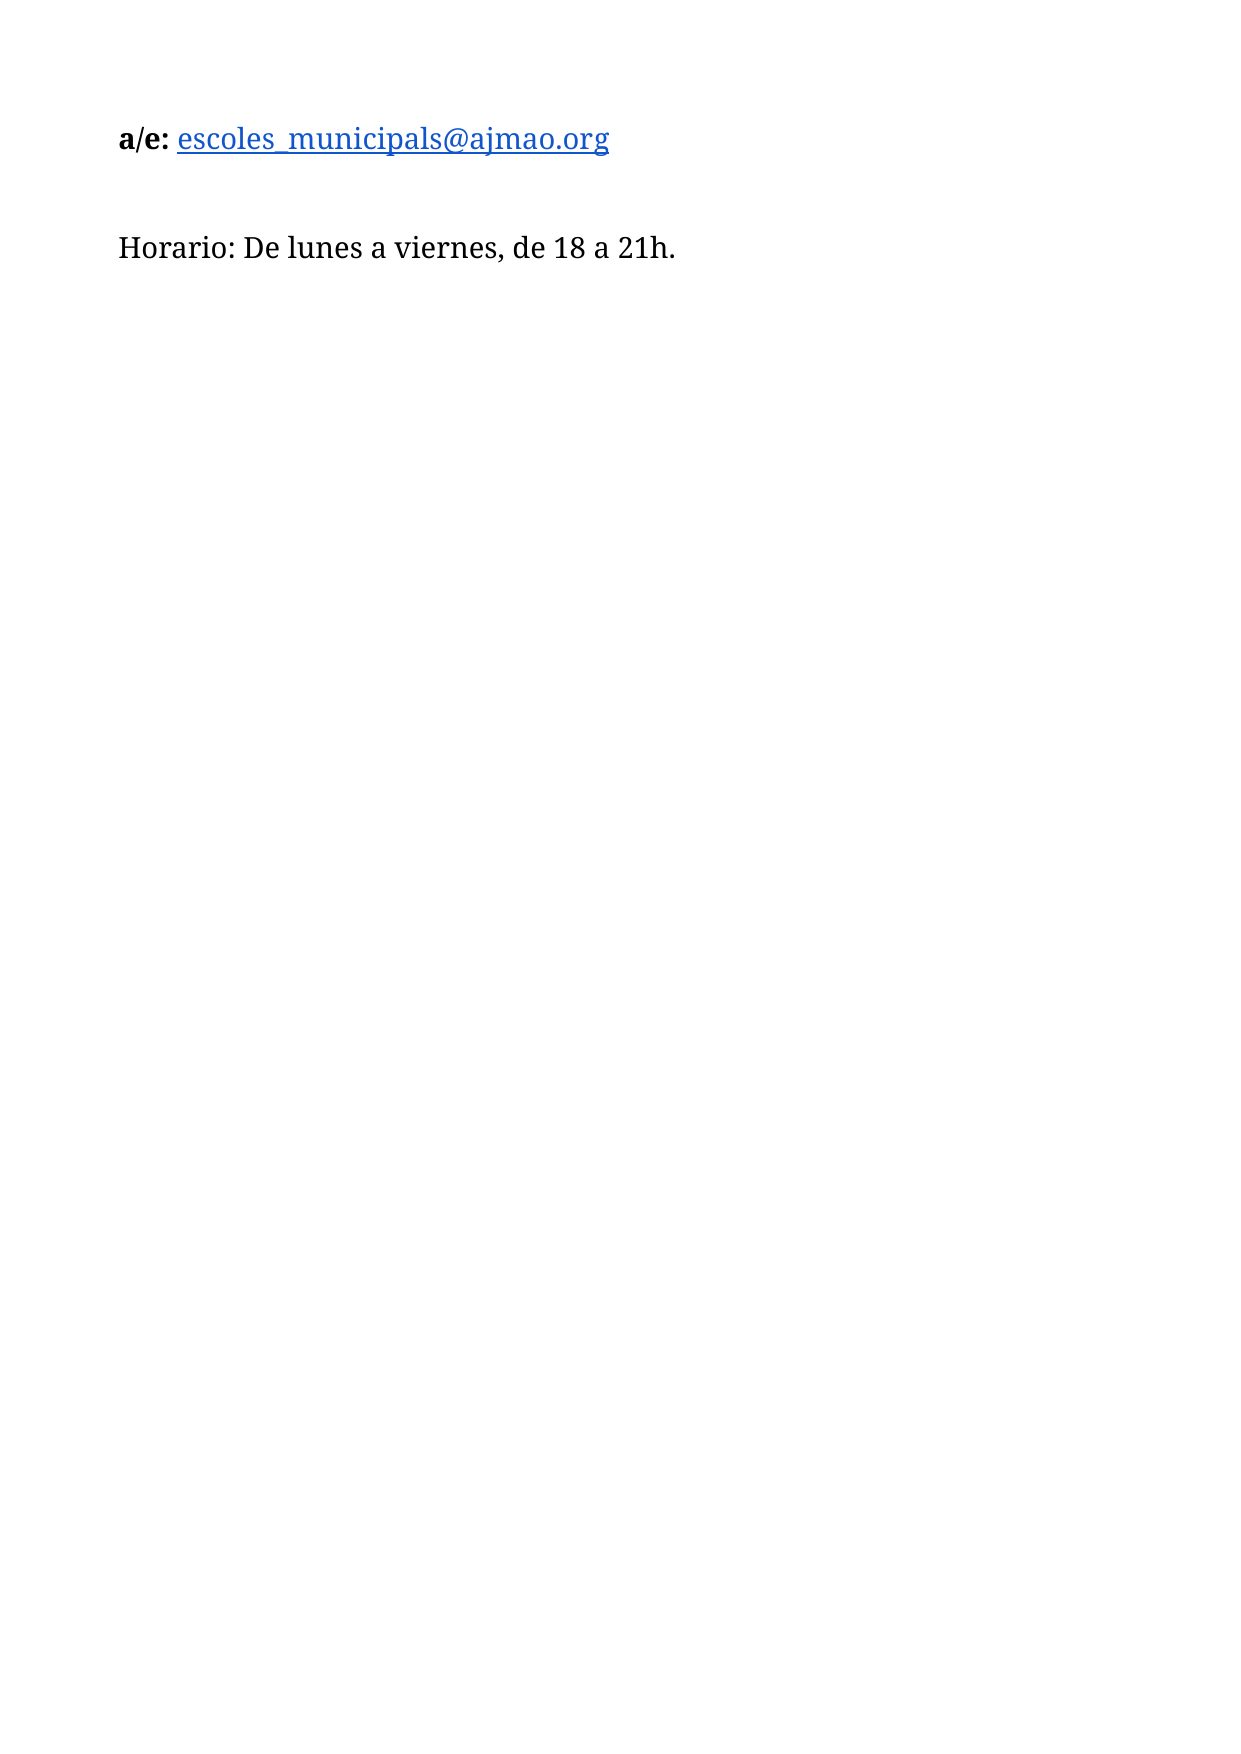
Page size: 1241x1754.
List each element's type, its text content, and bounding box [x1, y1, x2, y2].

text Horario: De lunes a viernes, de 18 a 21h. [118, 227, 1122, 267]
text a/e: escoles_municipals@ajmao.org [118, 118, 1122, 158]
